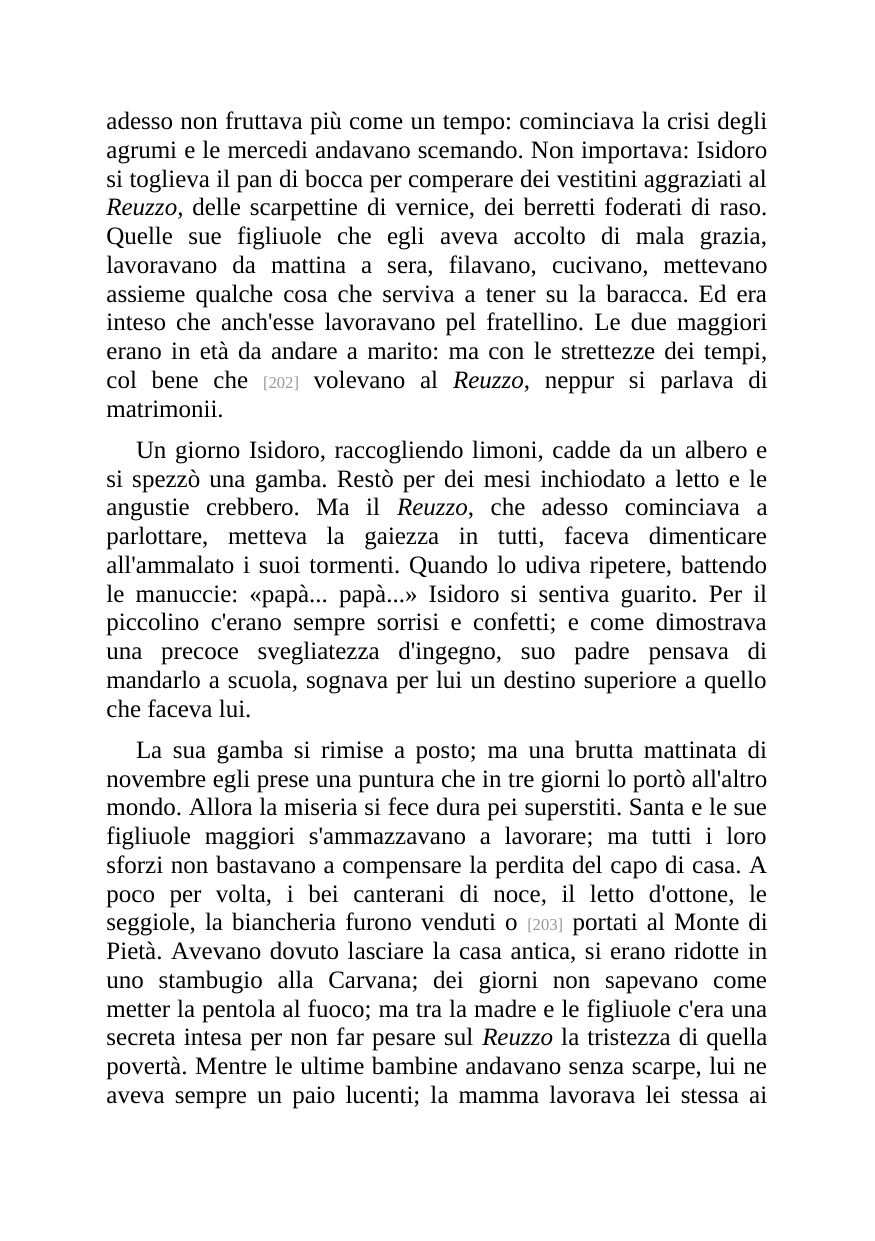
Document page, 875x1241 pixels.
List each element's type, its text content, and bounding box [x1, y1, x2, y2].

text Un giorno Isidoro, raccogliendo limoni, cadde da un albero e si spezzò una gamba. Restò per dei mesi inchiodato a letto e le angustie crebbero. Ma il Reuzzo, che adesso cominciava a parlottare, metteva la gaiezza in tutti, faceva dimenticare all'ammalato i suoi tormenti. Quando lo udiva ripetere, battendo le manuccie: «papà... papà...» Isidoro si sentiva guarito. Per il piccolino c'erano sempre sorrisi e confetti; e come dimostrava una precoce svegliatezza d'ingegno, suo padre pensava di mandarlo a scuola, sognava per lui un destino superiore a quello che faceva lui. [106, 435, 768, 722]
text adesso non fruttava più come un tempo: cominciava la crisi degli agrumi e le mercedi andavano scemando. Non importava: Isidoro si toglieva il pan di bocca per comperare dei vestitini aggraziati al Reuzzo, delle scarpettine di vernice, dei berretti foderati di raso. Quelle sue figliuole che egli aveva accolto di mala grazia, lavoravano da mattina a sera, filavano, cucivano, mettevano assieme qualche cosa che serviva a tener su la baracca. Ed era inteso che anch'esse lavoravano pel fratellino. Le due maggiori erano in età da andare a marito: ma con le strettezze dei tempi, col bene che [202] volevano al Reuzzo, neppur si parlava di matrimonii. [106, 106, 768, 422]
text La sua gamba si rimise a posto; ma una brutta mattinata di novembre egli prese una puntura che in tre giorni lo portò all'altro mondo. Allora la miseria si fece dura pei superstiti. Santa e le sue figliuole maggiori s'ammazzavano a lavorare; ma tutti i loro sforzi non bastavano a compensare la perdita del capo di casa. A poco per volta, i bei canterani di noce, il letto d'ottone, le seggiole, la biancheria furono venduti o [203] portati al Monte di Pietà. Avevano dovuto lasciare la casa antica, si erano ridotte in uno stambugio alla Carvana; dei giorni non sapevano come metter la pentola al fuoco; ma tra la madre e le figliuole c'era una secreta intesa per non far pesare sul Reuzzo la tristezza di quella povertà. Mentre le ultime bambine andavano senza scarpe, lui ne aveva sempre un paio lucenti; la mamma lavorava lei stessa ai [106, 735, 768, 1109]
